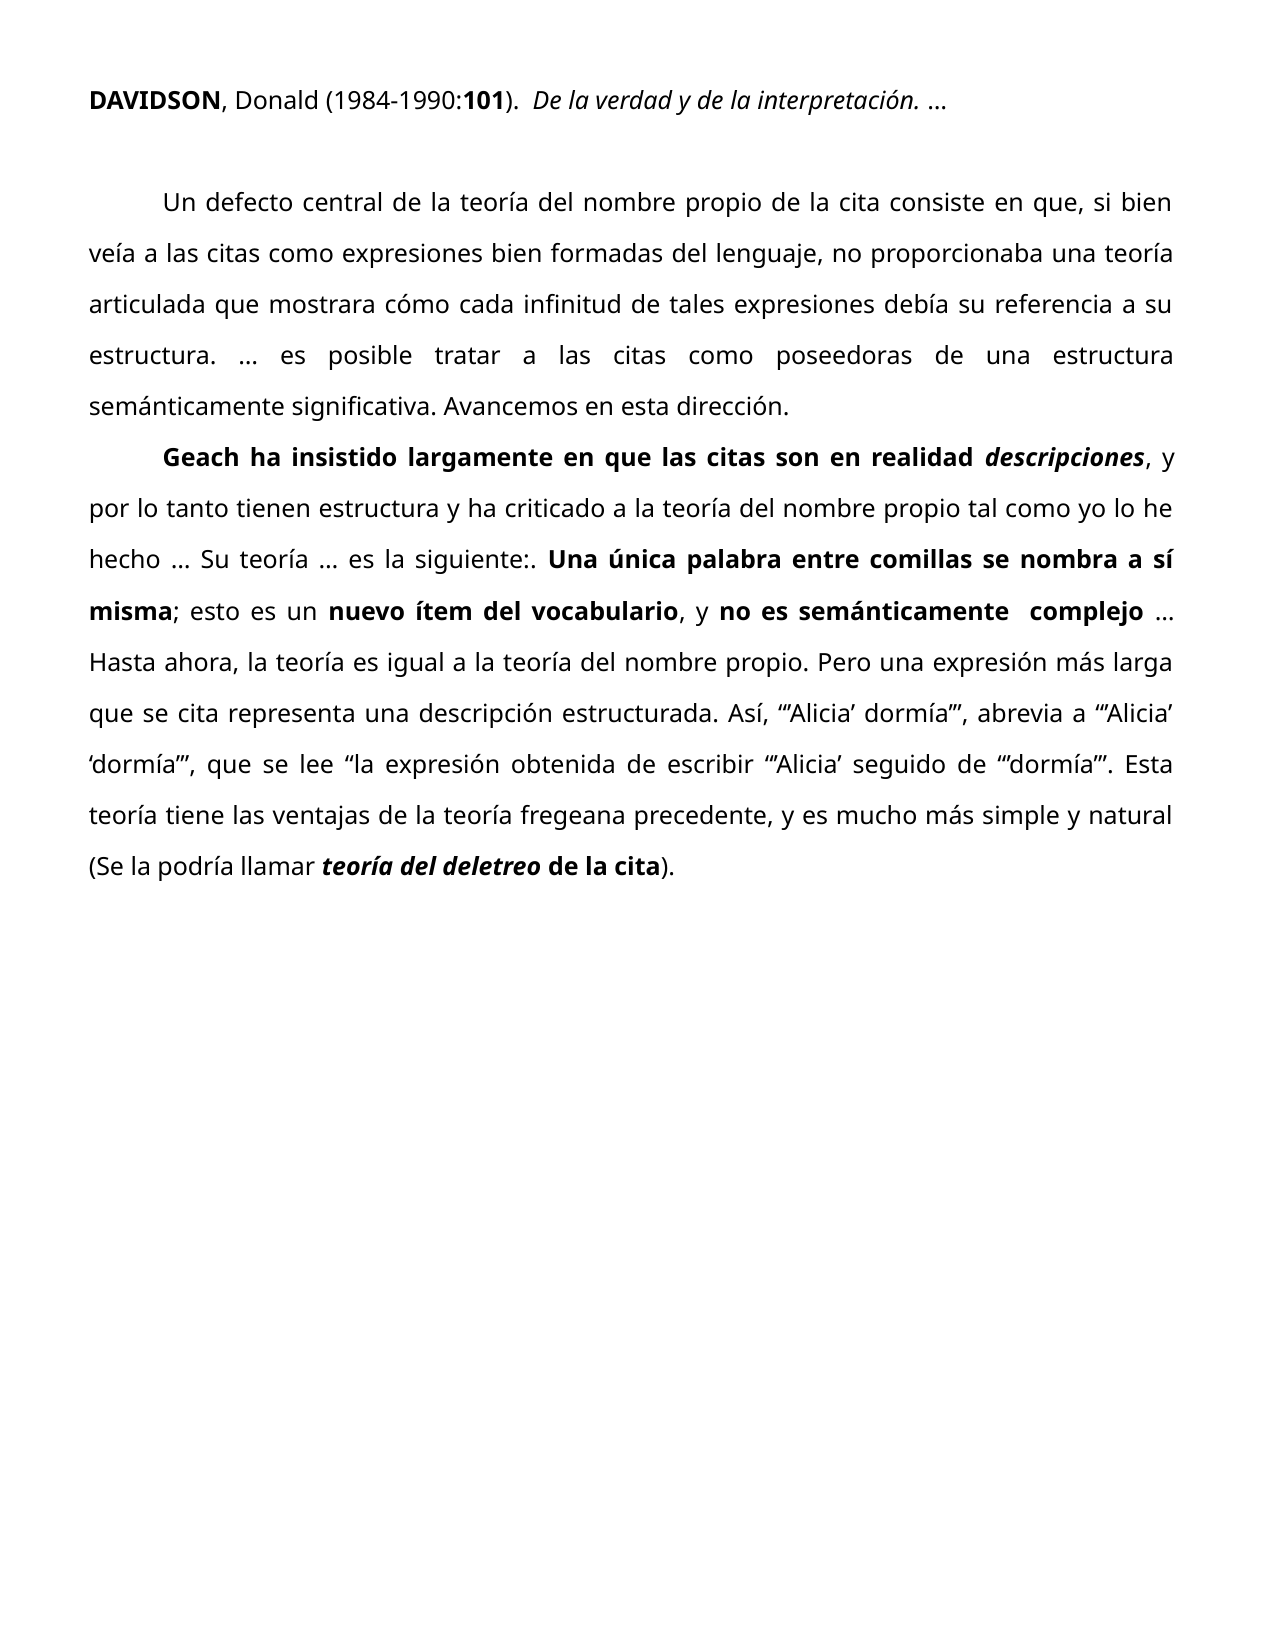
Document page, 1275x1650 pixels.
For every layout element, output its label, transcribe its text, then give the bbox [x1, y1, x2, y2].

text Un defecto central de la teoría del nombre propio de la cita consiste en que, si bien veía a las citas como expresiones bien formadas del lenguaje, no proporcionaba una teoría articulada que mostrara cómo cada infinitud de tales expresiones debía su referencia a su estructura. … es posible tratar a las citas como poseedoras de una estructura semánticamente significativa. Avancemos en esta dirección. [88, 185, 1174, 423]
text DAVIDSON, Donald (1984-1990:101). De la verdad y de la interpretación. … [88, 83, 1174, 117]
text Geach ha insistido largamente en que las citas son en realidad descripciones, y por lo tanto tienen estructura y ha criticado a la teoría del nombre propio tal como yo lo he hecho … Su teoría … es la siguiente:. Una única palabra entre comillas se nombra a sí misma; esto es un nuevo ítem del vocabulario, y no es semánticamente complejo … Hasta ahora, la teoría es igual a la teoría del nombre propio. Pero una expresión más larga que se cita representa una descripción estructurada. Así, “’Alicia’ dormía’”, abrevia a “’Alicia’ ‘dormía’”, que se lee “la expresión obtenida de escribir “’Alicia’ seguido de “’dormía’”. Esta teoría tiene las ventajas de la teoría fregeana precedente, y es mucho más simple y natural (Se la podría llamar teoría del deletreo de la cita). [88, 440, 1174, 882]
